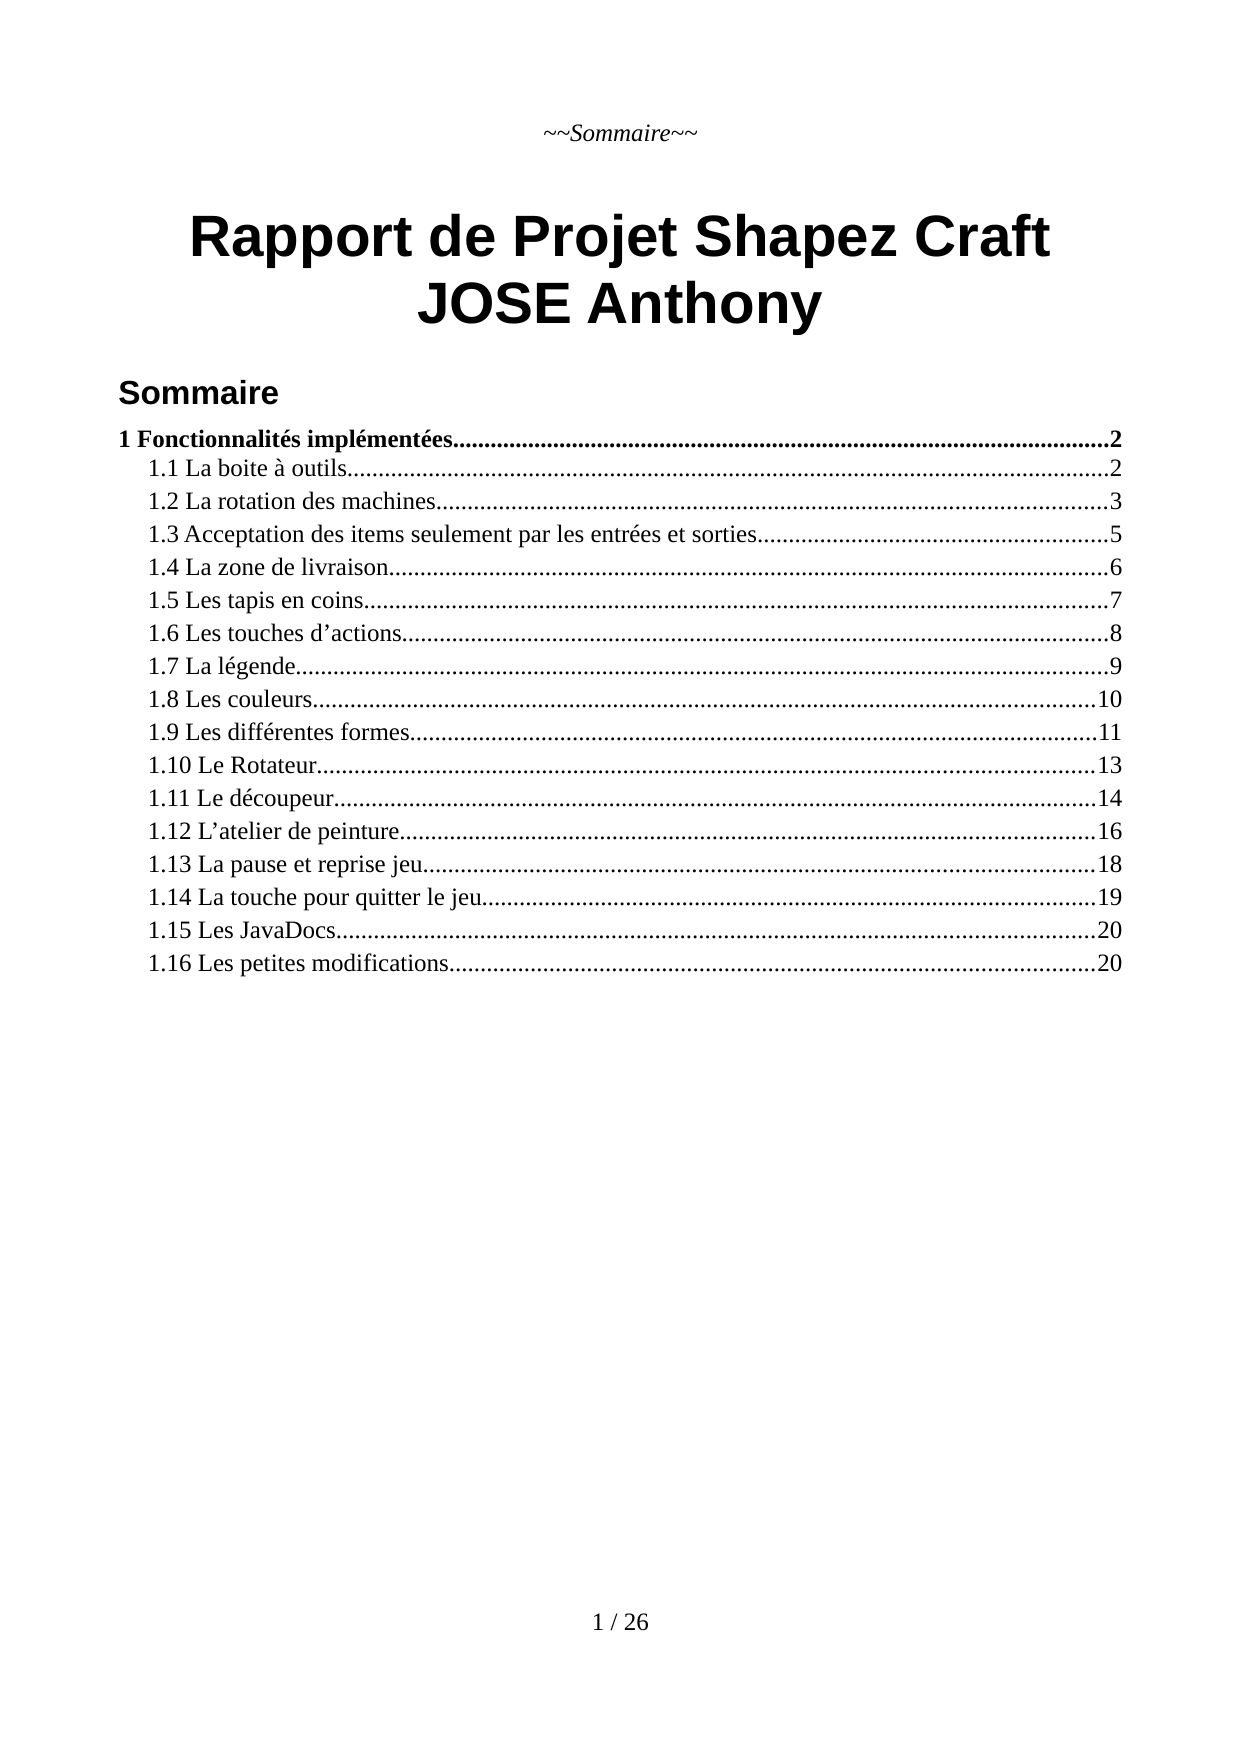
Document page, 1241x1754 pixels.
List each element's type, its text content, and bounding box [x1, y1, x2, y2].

subtitle Sommaire [118, 373, 1122, 411]
text 1.1 La boite à outils 2 [148, 453, 1122, 481]
text 1.7 La légende 9 [148, 651, 1122, 679]
text 1.3 Acceptation des items seulement par les entrées et sorties 5 [148, 519, 1122, 547]
text 1.12 L’atelier de peinture 16 [148, 816, 1122, 845]
text 1.11 Le découpeur 14 [148, 783, 1122, 812]
text 1.2 La rotation des machines 3 [148, 486, 1122, 514]
text 1.9 Les différentes formes 11 [148, 717, 1122, 746]
text 1.4 La zone de livraison 6 [148, 552, 1122, 581]
text 1.8 Les couleurs 10 [148, 684, 1122, 713]
text 1.5 Les tapis en coins 7 [148, 585, 1122, 613]
text 1.10 Le Rotateur 13 [148, 750, 1122, 779]
text 1.16 Les petites modifications 20 [148, 948, 1122, 977]
text 1.13 La pause et reprise jeu 18 [148, 849, 1122, 878]
text 1.6 Les touches d’actions 8 [148, 618, 1122, 647]
title Rapport de Projet Shapez Craft JOSE Anthony [118, 201, 1122, 336]
text 1.15 Les JavaDocs 20 [148, 915, 1122, 944]
text 1 Fonctionnalités implémentées 2 [118, 424, 1122, 453]
text 1.14 La touche pour quitter le jeu 19 [148, 882, 1122, 911]
